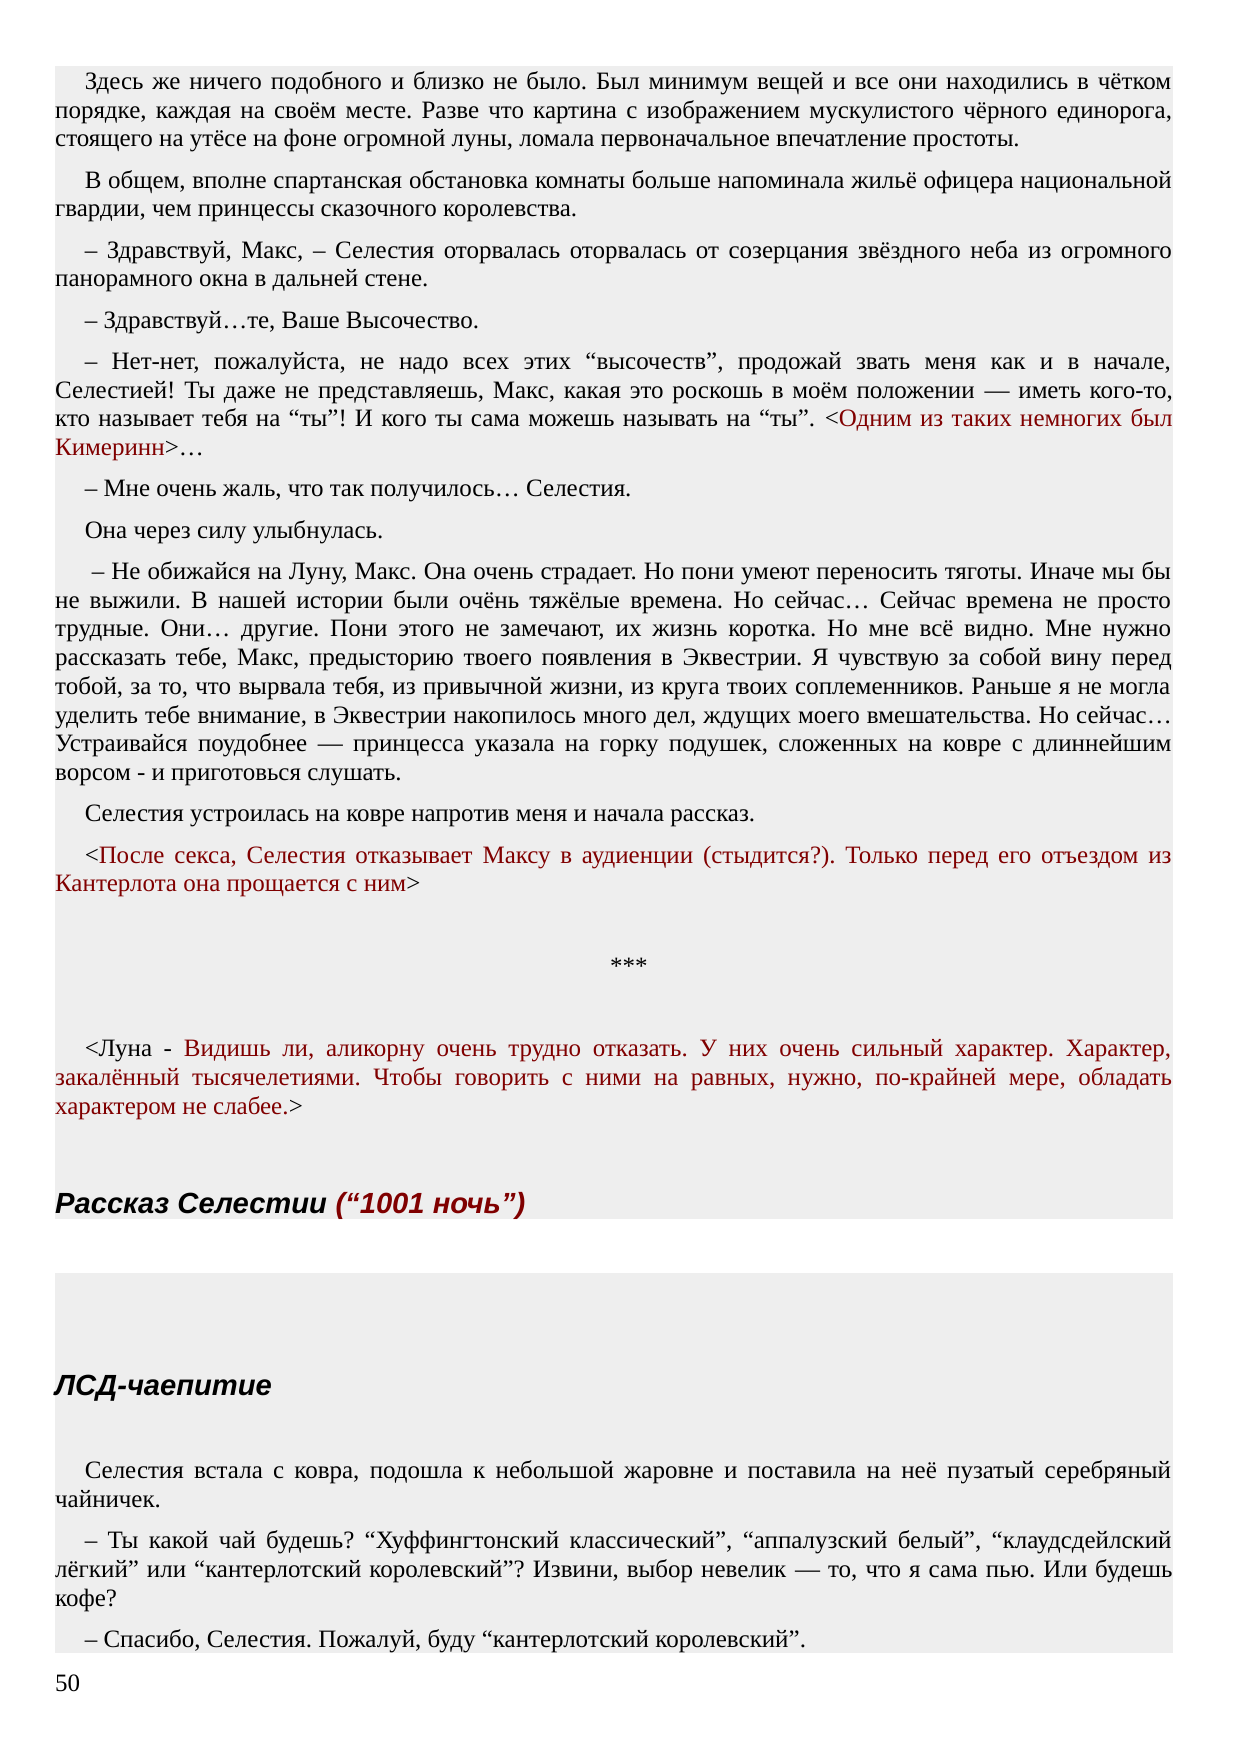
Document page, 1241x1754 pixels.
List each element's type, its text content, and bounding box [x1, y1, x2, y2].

text – Спасибо, Селестия. Пожалуй, буду “кантерлотский королевский”. [55, 1624, 1173, 1653]
subtitle ЛСД-чаепитие [55, 1368, 1173, 1402]
text Селестия устроилась на ковре напротив меня и начала рассказ. [55, 798, 1173, 827]
text Селестия встала с ковра, подошла к небольшой жаровне и поставила на неё пузатый серебряный чайничек. [55, 1456, 1173, 1513]
text В общем, вполне спартанская обстановка комнаты больше напоминала жильё офицера национальной гвардии, чем принцессы сказочного королевства. [55, 165, 1173, 222]
text Она через силу улыбнулась. [55, 515, 1173, 543]
text – Нет-нет, пожалуйста, не надо всех этих “высочеств”, продожай звать меня как и в начале, Селестией! Ты даже не представляешь, Макс, какая это роскошь в моём положении — иметь кого-то, кто называет тебя на “ты”! И кого ты сама можешь называть на “ты”. <Одним из таких немногих был Кимеринн>… [55, 346, 1173, 461]
text <После секса, Селестия отказывает Максу в аудиенции (стыдится?). Только перед его отъездом из Кантерлота она прощается с ним> [55, 840, 1173, 897]
text – Не обижайся на Луну, Макс. Она очень страдает. Но пони умеют переносить тяготы. Иначе мы бы не выжили. В нашей истории были очёнь тяжёлые времена. Но сейчас… Сейчас времена не просто трудные. Они… другие. Пони этого не замечают, их жизнь коротка. Но мне всё видно. Мне нужно рассказать тебе, Макс, предысторию твоего появления в Эквестрии. Я чувствую за собой вину перед тобой, за то, что вырвала тебя, из привычной жизни, из круга твоих соплеменников. Раньше я не могла уделить тебе внимание, в Эквестрии накопилось много дел, ждущих моего вмешательства. Но сейчас… Устраивайся поудобнее — принцесса указала на горку подушек, сложенных на ковре с длиннейшим ворсом - и приготовься слушать. [55, 556, 1173, 786]
text – Ты какой чай будешь? “Хуффингтонский классический”, “аппалузский белый”, “клаудсдейлский лёгкий” или “кантерлотский королевский”? Извини, выбор невелик — то, что я сама пью. Или будешь кофе? [55, 1526, 1173, 1612]
text – Здравствуй…те, Ваше Высочество. [55, 305, 1173, 333]
text *** [55, 951, 1173, 980]
text Здесь же ничего подобного и близко не было. Был минимум вещей и все они находились в чётком порядке, каждая на своём месте. Разве что картина с изображением мускулистого чёрного единорога, стоящего на утёсе на фоне огромной луны, ломала первоначальное впечатление простоты. [55, 66, 1173, 152]
text – Здравствуй, Макс, – Селестия оторвалась оторвалась от созерцания звёздного неба из огромного панорамного окна в дальней стене. [55, 235, 1173, 292]
text <Луна - Видишь ли, аликорну очень трудно отказать. У них очень сильный характер. Характер, закалённый тысячелетиями. Чтобы говорить с ними на равных, нужно, по-крайней мере, обладать характером не слабее.> [55, 1033, 1173, 1120]
subtitle Рассказ Селестии (“1001 ночь”) [55, 1186, 1173, 1219]
text – Мне очень жаль, что так получилось… Селестия. [55, 473, 1173, 502]
